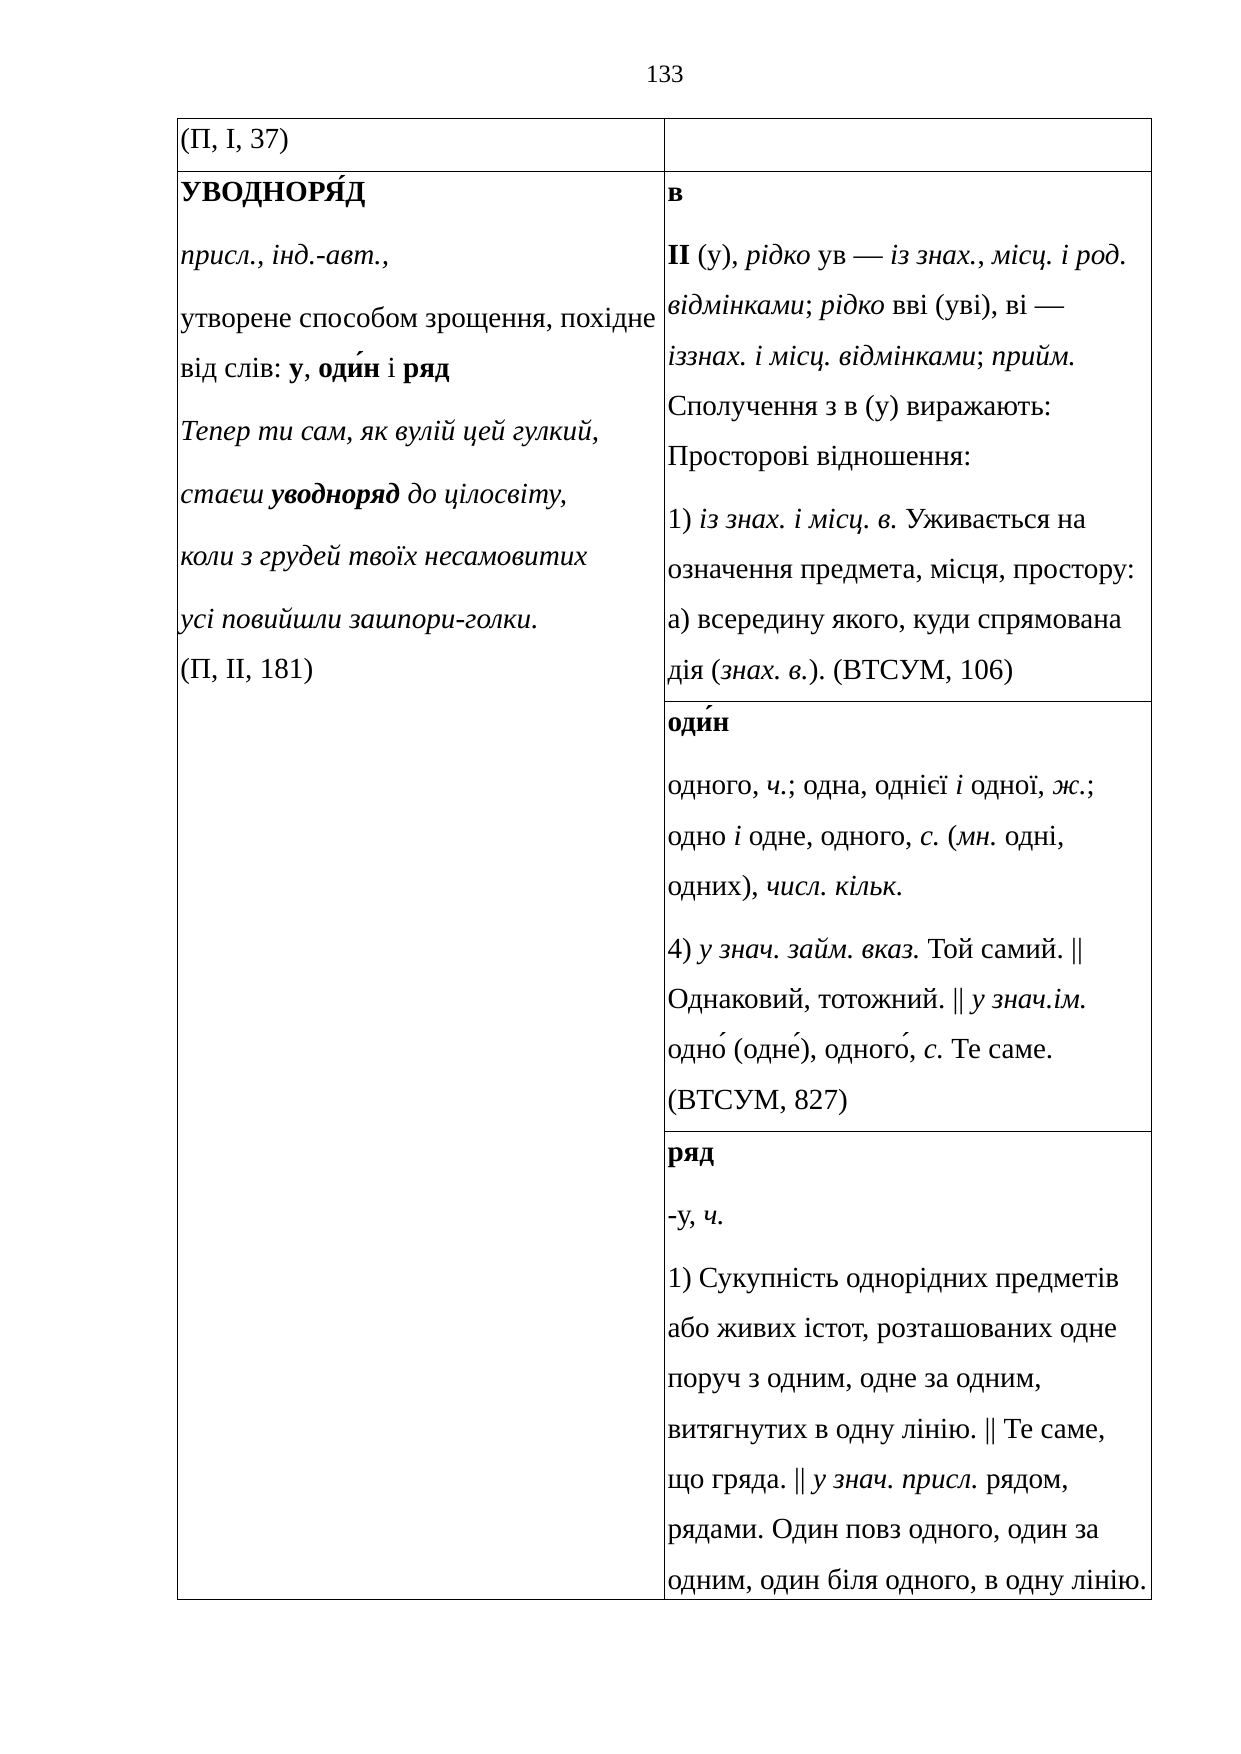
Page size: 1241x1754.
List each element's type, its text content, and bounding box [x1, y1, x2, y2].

table_cell ряд -у, ч. 1) Сукупність однорідних предметів або живих істот, розташованих одне поруч з одним, одне за одним, витягнутих в одну лінію. || Те саме, що гряда. || у знач. присл. рядом, рядами. Один повз одного, один за одним, один біля одного, в одну лінію. [665, 1132, 1151, 1598]
table_cell УВОДНОРЯ́Д присл., інд.-авт., утворене способом зрощення, похідне від слів: у, оди́н і ряд Тепер ти сам, як вулій цей гулкий, стаєш уводноряд до цілосвіту, коли з грудей твоїх несамовитих усі повийшли зашпори-голки. (П, ІІ, 181) [178, 172, 664, 1598]
table_cell [665, 119, 1151, 171]
table_cell (П, І, 37) [178, 119, 664, 171]
table_cell оди́н одного, ч.; одна, однієї і одної, ж.; одно і одне, одного, с. (мн. одні, одних), числ. кільк. 4) у знач. займ. вказ. Той самий. || Однаковий, тотожний. || у знач.ім. одно́ (одне́), одного́, с. Те саме. (ВТСУМ, 827) [665, 702, 1151, 1131]
table_cell в II (у), рідко ув — із знах., місц. і род. відмінками; рідко вві (уві), ві — іззнах. і місц. відмінками; прийм. Сполучення з в (у) виражають: Просторові відношення: 1) із знах. і місц. в. Уживається на означення предмета, місця, простору: а) всередину якого, куди спрямована дія (знах. в.). (ВТСУМ, 106) [665, 172, 1151, 701]
